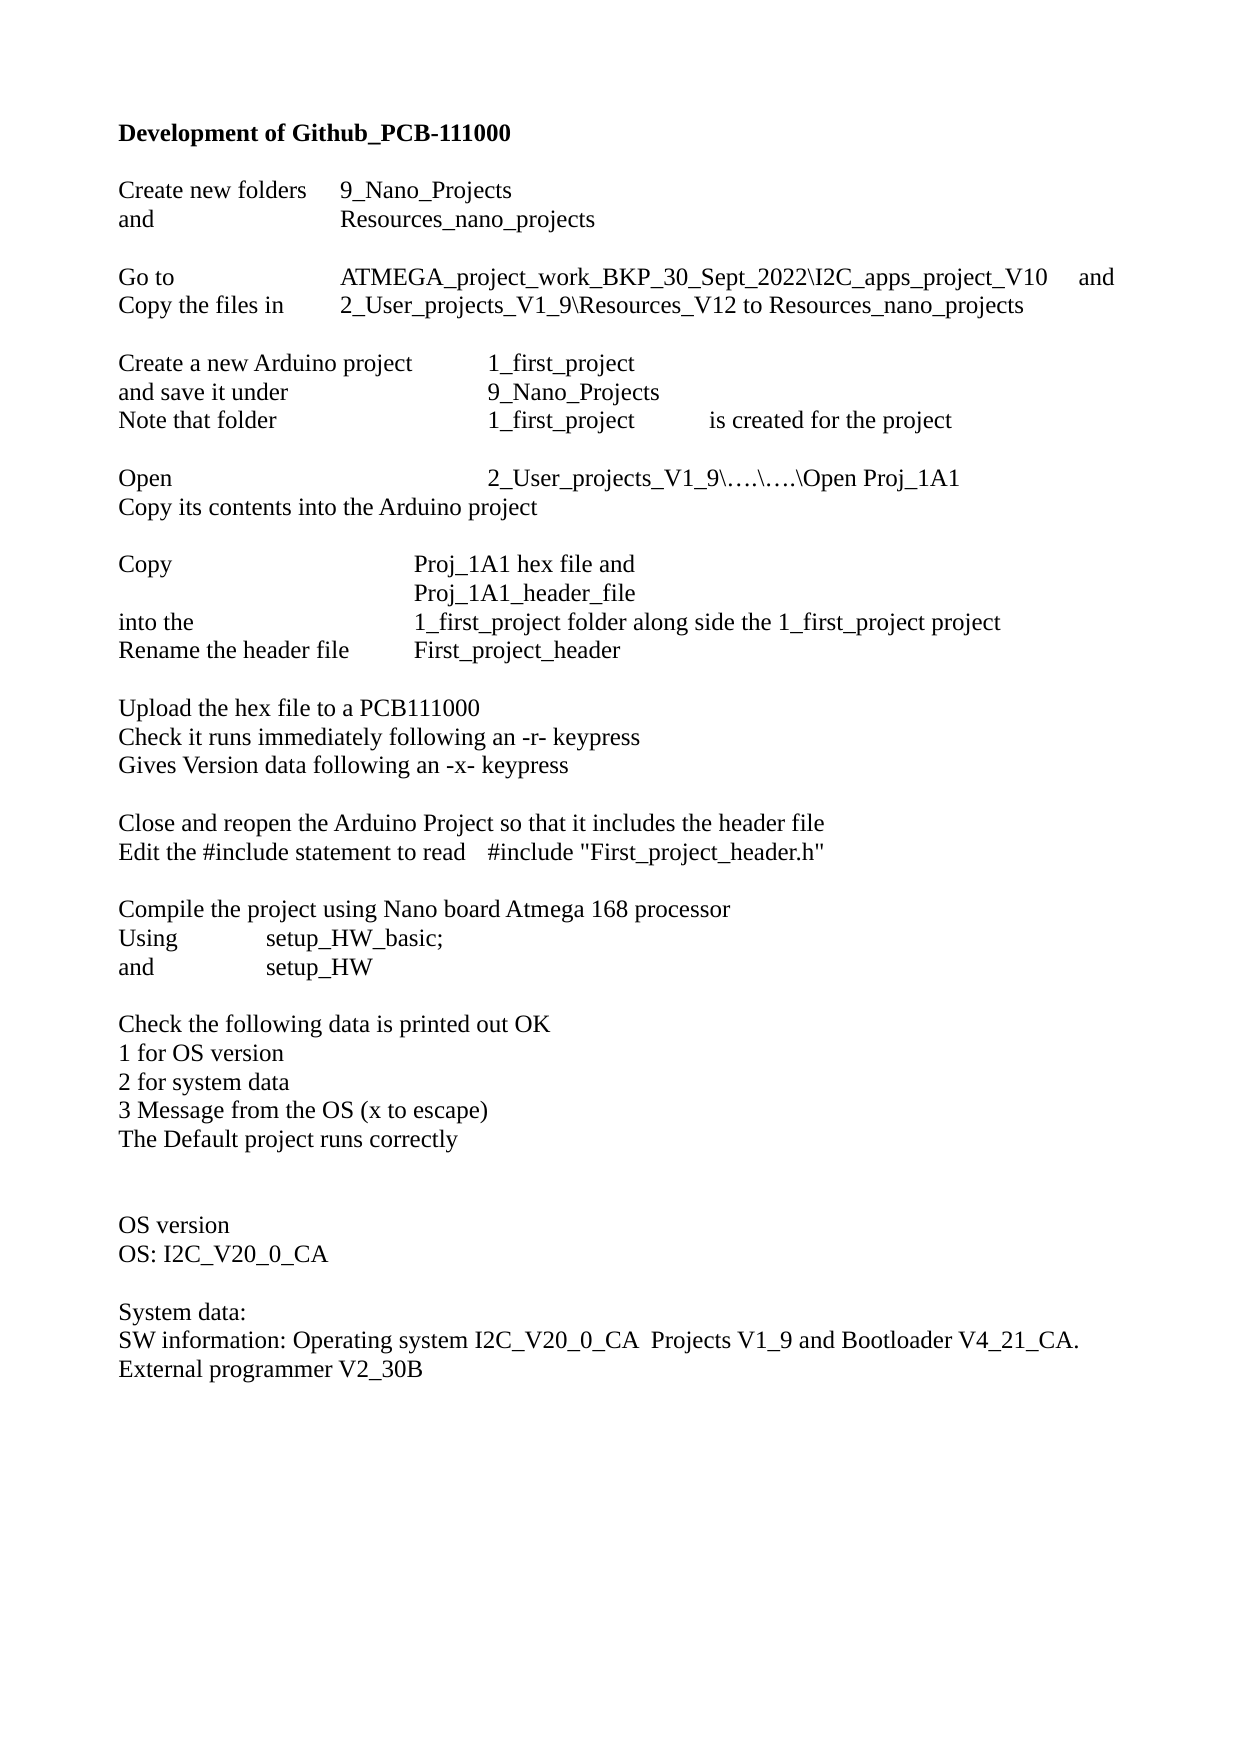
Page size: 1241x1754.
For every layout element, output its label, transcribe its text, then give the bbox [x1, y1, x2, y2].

text The Default project runs correctly [118, 1124, 1122, 1153]
text Using setup_HW_basic; [118, 923, 1122, 952]
text Check the following data is printed out OK [118, 1009, 1122, 1038]
text 1 for OS version [118, 1038, 1122, 1067]
text Development of Github_PCB-111000 [118, 118, 1122, 147]
text Create new folders 9_Nano_Projects [118, 176, 1122, 204]
text Check it runs immediately following an -r- keypress [118, 722, 1122, 751]
text System data: [118, 1297, 1122, 1326]
text Gives Version data following an -x- keypress [118, 751, 1122, 779]
text Compile the project using Nano board Atmega 168 processor [118, 894, 1122, 923]
text Note that folder 1_first_project is created for the project [118, 406, 1122, 434]
text Proj_1A1_header_file [118, 578, 1122, 607]
text SW information: Operating system I2C_V20_0_CA Projects V1_9 and Bootloader V4_21_CA. External programmer V2_30B [118, 1326, 1122, 1383]
text Rename the header file First_project_header [118, 636, 1122, 664]
text Create a new Arduino project 1_first_project [118, 348, 1122, 377]
text and save it under 9_Nano_Projects [118, 377, 1122, 406]
text and setup_HW [118, 952, 1122, 981]
text Edit the #include statement to read #include "First_project_header.h" [118, 837, 1122, 866]
text OS version [118, 1211, 1122, 1239]
text Copy Proj_1A1 hex file and [118, 549, 1122, 578]
text 3 Message from the OS (x to escape) [118, 1096, 1122, 1124]
text Upload the hex file to a PCB111000 [118, 693, 1122, 722]
text 2 for system data [118, 1067, 1122, 1096]
text Close and reopen the Arduino Project so that it includes the header file [118, 808, 1122, 837]
text into the 1_first_project folder along side the 1_first_project project [118, 607, 1122, 636]
text OS: I2C_V20_0_CA [118, 1239, 1122, 1268]
text and Resources_nano_projects [118, 204, 1122, 233]
text Copy its contents into the Arduino project [118, 492, 1122, 521]
text Go to ATMEGA_project_work_BKP_30_Sept_2022\I2C_apps_project_V10 and [118, 262, 1122, 291]
text Open 2_User_projects_V1_9\….\….\Open Proj_1A1 [118, 463, 1122, 492]
text Copy the files in 2_User_projects_V1_9\Resources_V12 to Resources_nano_projects [118, 291, 1122, 319]
